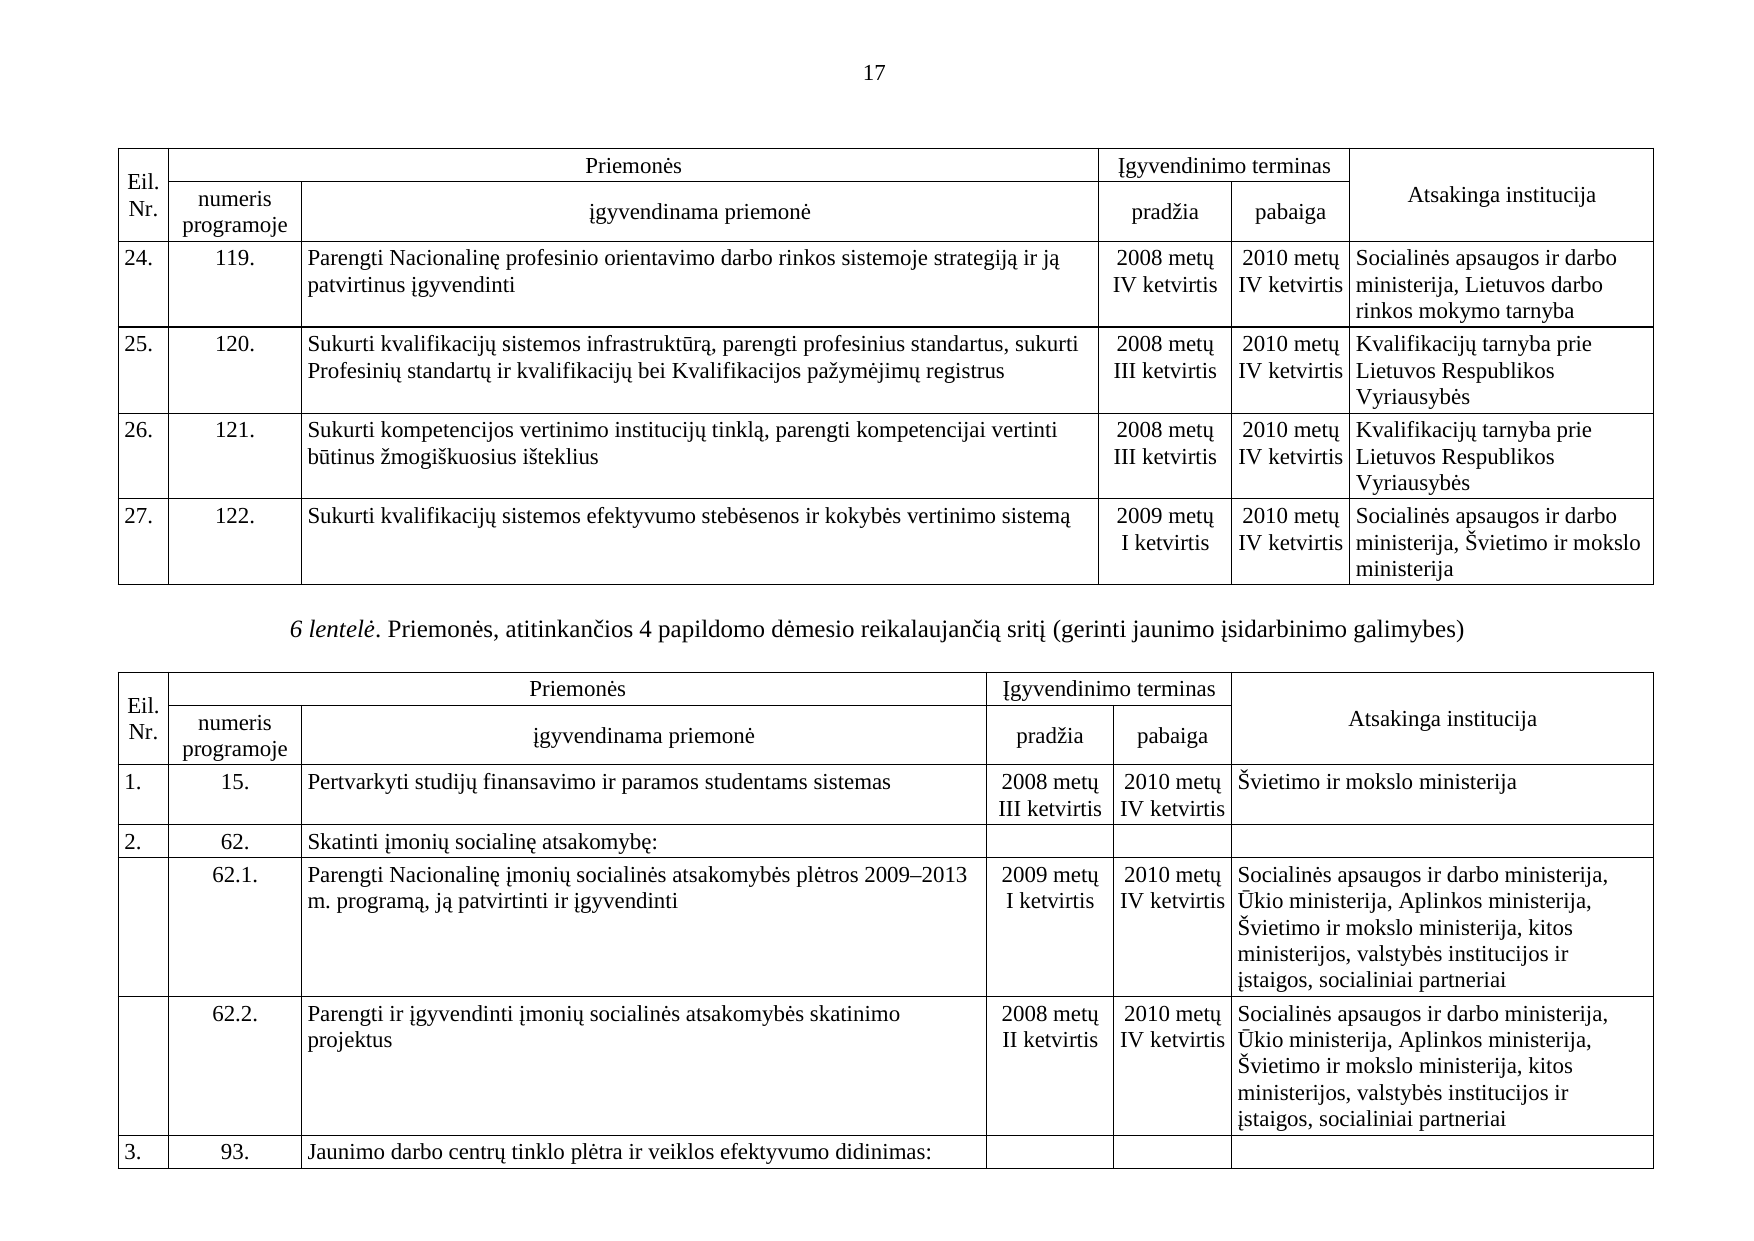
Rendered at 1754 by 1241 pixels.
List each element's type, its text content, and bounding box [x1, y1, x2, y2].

table_cell 2008 metų II ketvirtis [987, 997, 1113, 1134]
table_cell Kvalifikacijų tarnyba prie Lietuvos Respublikos Vyriausybės [1350, 414, 1653, 498]
table_cell Pertvarkyti studijų finansavimo ir paramos studentams sistemas [302, 765, 986, 824]
table_header Įgyvendinimo terminas [987, 673, 1231, 705]
table_cell numeris programoje [169, 182, 301, 241]
table_header Eil. Nr. [119, 149, 168, 241]
table_cell [1232, 825, 1653, 857]
table_header Priemonės [169, 149, 1098, 181]
table_cell Sukurti kvalifikacijų sistemos efektyvumo stebėsenos ir kokybės vertinimo sistemą [302, 499, 1098, 584]
table_cell įgyvendinama priemonė [302, 706, 986, 764]
table_cell 119. [169, 242, 301, 326]
table_cell įgyvendinama priemonė [302, 182, 1098, 241]
table_cell Socialinės apsaugos ir darbo ministerija, Lietuvos darbo rinkos mokymo tarnyba [1350, 242, 1653, 326]
table_cell 2010 metų IV ketvirtis [1232, 328, 1349, 412]
table_cell pradžia [987, 706, 1113, 764]
table_cell 25. [119, 328, 168, 412]
table_cell 2010 metų IV ketvirtis [1114, 765, 1231, 824]
table_cell Švietimo ir mokslo ministerija [1232, 765, 1653, 824]
table_cell 15. [169, 765, 301, 824]
table_cell Jaunimo darbo centrų tinklo plėtra ir veiklos efektyvumo didinimas: [302, 1136, 986, 1168]
table_cell 62. [169, 825, 301, 857]
table_cell Sukurti kvalifikacijų sistemos infrastruktūrą, parengti profesinius standartus, sukurti Profesinių standartų ir kvalifikacijų bei Kvalifikacijos pažymėjimų registrus [302, 328, 1098, 412]
table_cell numeris programoje [169, 706, 301, 764]
table_header Įgyvendinimo terminas [1099, 149, 1349, 181]
table_cell 120. [169, 328, 301, 412]
table_cell 24. [119, 242, 168, 326]
table_cell 1. [119, 765, 168, 824]
table_cell Socialinės apsaugos ir darbo ministerija, Ūkio ministerija, Aplinkos ministerija, Švietimo ir mokslo ministerija, kitos ministerijos, valstybės institucijos ir įstaigos, socialiniai partneriai [1232, 997, 1653, 1134]
table_cell 2010 metų IV ketvirtis [1114, 858, 1231, 996]
table_cell pradžia [1099, 182, 1231, 241]
table_cell 2008 metų III ketvirtis [1099, 328, 1231, 412]
table_cell [1114, 825, 1231, 857]
table_cell [119, 858, 168, 996]
table_cell 2008 metų III ketvirtis [987, 765, 1113, 824]
table_cell 2010 metų IV ketvirtis [1232, 242, 1349, 326]
table_cell 122. [169, 499, 301, 584]
table_cell 2008 metų III ketvirtis [1099, 414, 1231, 498]
table_cell [1114, 1136, 1231, 1168]
table_cell 93. [169, 1136, 301, 1168]
table_cell 2009 metų I ketvirtis [987, 858, 1113, 996]
table_cell 2. [119, 825, 168, 857]
table_cell [987, 1136, 1113, 1168]
table_cell Socialinės apsaugos ir darbo ministerija, Švietimo ir mokslo ministerija [1350, 499, 1653, 584]
table_cell 27. [119, 499, 168, 584]
table_cell pabaiga [1114, 706, 1231, 764]
table_cell Socialinės apsaugos ir darbo ministerija, Ūkio ministerija, Aplinkos ministerija, Švietimo ir mokslo ministerija, kitos ministerijos, valstybės institucijos ir įstaigos, socialiniai partneriai [1232, 858, 1653, 996]
table_header Atsakinga institucija [1232, 673, 1653, 764]
table_cell 26. [119, 414, 168, 498]
table_cell Parengti ir įgyvendinti įmonių socialinės atsakomybės skatinimo projektus [302, 997, 986, 1134]
table_cell 62.2. [169, 997, 301, 1134]
table_cell pabaiga [1232, 182, 1349, 241]
table_header Priemonės [169, 673, 986, 705]
table_cell [987, 825, 1113, 857]
table_header Atsakinga institucija [1350, 149, 1653, 241]
table_cell 3. [119, 1136, 168, 1168]
table_cell 2009 metų I ketvirtis [1099, 499, 1231, 584]
table_cell 2010 metų IV ketvirtis [1114, 997, 1231, 1134]
table_cell 62.1. [169, 858, 301, 996]
table_cell 2010 metų IV ketvirtis [1232, 414, 1349, 498]
table_cell Parengti Nacionalinę profesinio orientavimo darbo rinkos sistemoje strategiją ir ją patvirtinus įgyvendinti [302, 242, 1098, 326]
table_cell Skatinti įmonių socialinę atsakomybę: [302, 825, 986, 857]
table_cell Kvalifikacijų tarnyba prie Lietuvos Respublikos Vyriausybės [1350, 328, 1653, 412]
table_cell [1232, 1136, 1653, 1168]
table_cell Sukurti kompetencijos vertinimo institucijų tinklą, parengti kompetencijai vertinti būtinus žmogiškuosius išteklius [302, 414, 1098, 498]
table_cell 121. [169, 414, 301, 498]
table_cell 2010 metų IV ketvirtis [1232, 499, 1349, 584]
table_cell [119, 997, 168, 1134]
table_header Eil. Nr. [119, 673, 168, 764]
table_cell Parengti Nacionalinę įmonių socialinės atsakomybės plėtros 2009–2013 m. programą, ją patvirtinti ir įgyvendinti [302, 858, 986, 996]
text 6 lentelė. Priemonės, atitinkančios 4 papildomo dėmesio reikalaujančią sritį (gerinti jaunimo įsidarbinimo galimybes) [118, 614, 1636, 643]
table_cell 2008 metų IV ketvirtis [1099, 242, 1231, 326]
